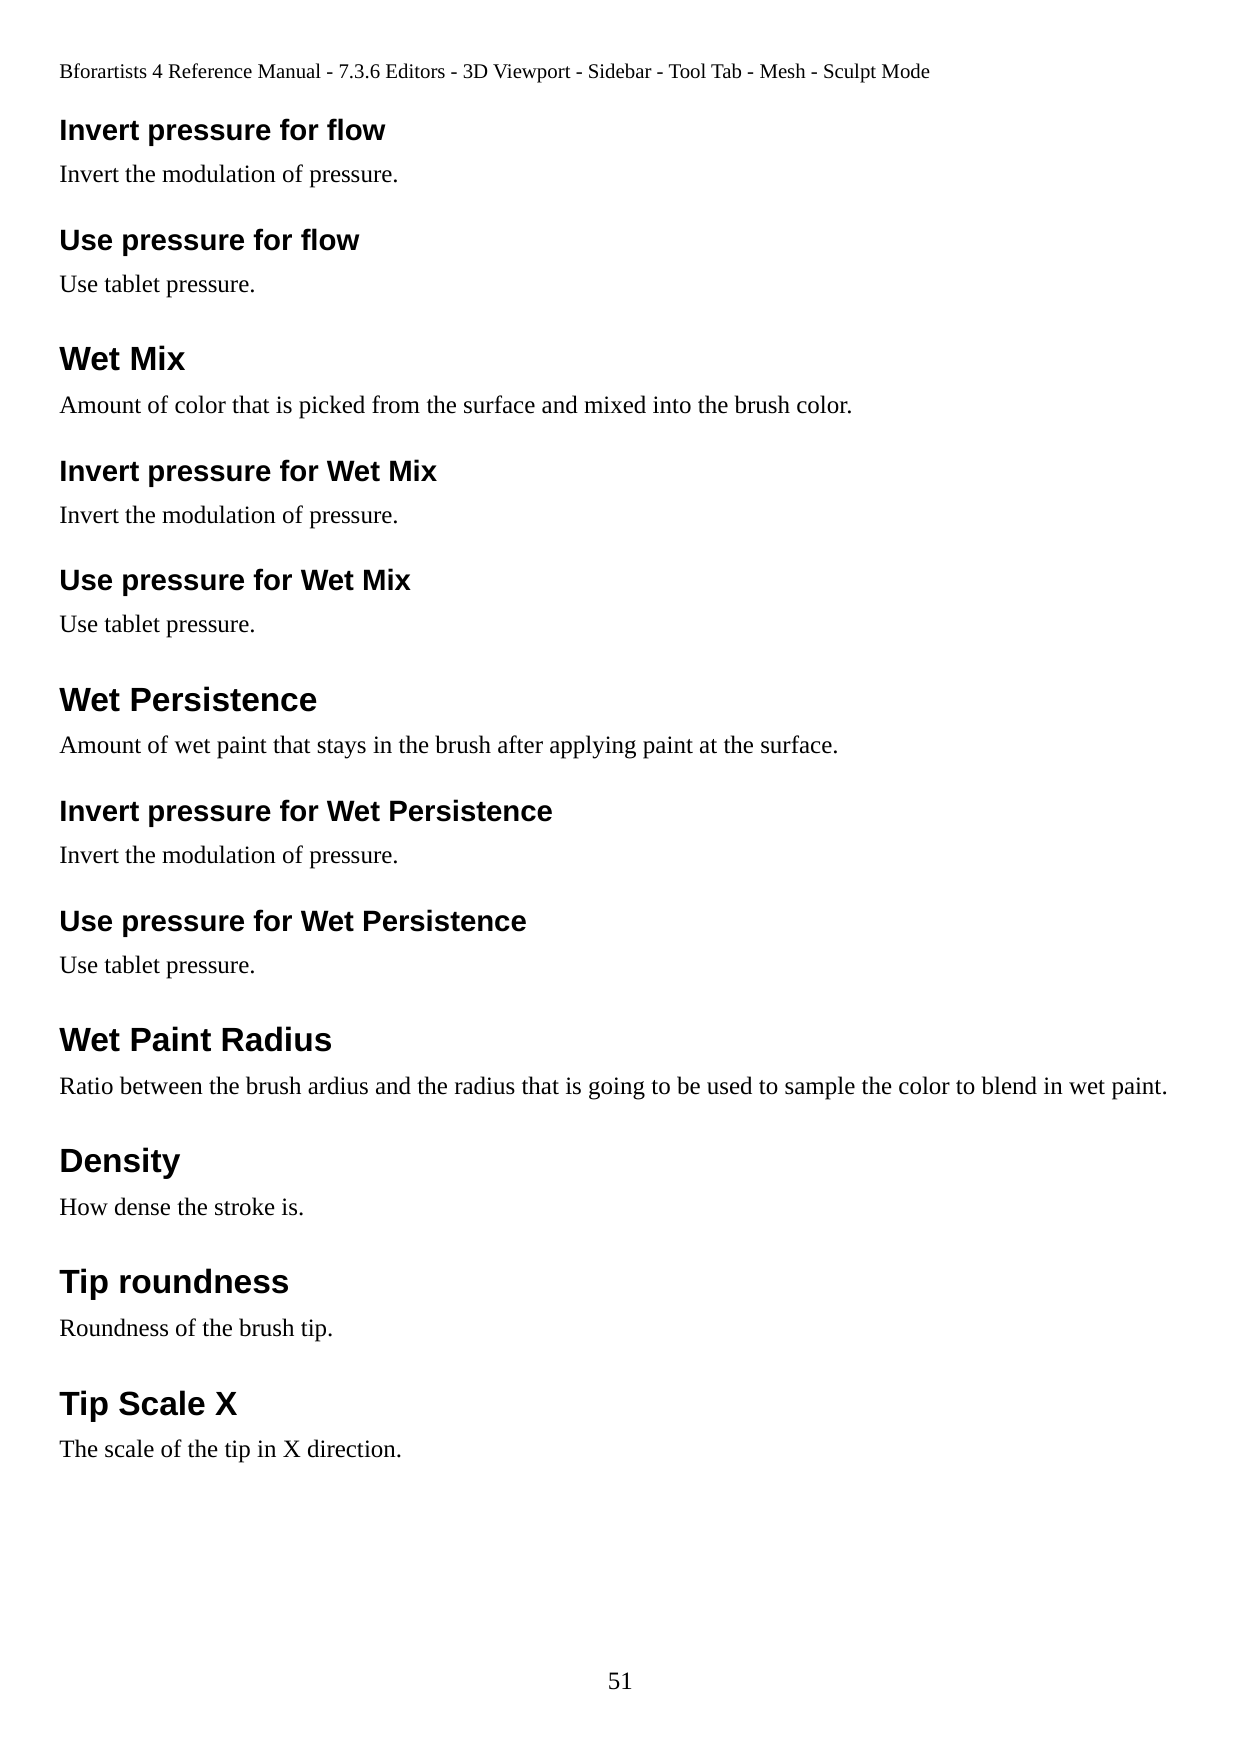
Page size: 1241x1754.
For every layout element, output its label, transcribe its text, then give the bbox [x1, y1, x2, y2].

subtitle Wet Mix [59, 339, 1181, 377]
subtitle Density [59, 1141, 1181, 1180]
text How dense the stroke is. [59, 1192, 1181, 1221]
subtitle Invert pressure for flow [59, 113, 1181, 146]
subtitle Tip Scale X [59, 1383, 1181, 1422]
subtitle Wet Persistence [59, 679, 1181, 718]
text Ratio between the brush ardius and the radius that is going to be used to sample the color to blend in wet paint. [59, 1071, 1181, 1100]
text Use tablet pressure. [59, 269, 1181, 297]
subtitle Use pressure for Wet Mix [59, 563, 1181, 597]
subtitle Use pressure for Wet Persistence [59, 904, 1181, 938]
subtitle Invert pressure for Wet Persistence [59, 794, 1181, 828]
text Amount of color that is picked from the surface and mixed into the brush color. [59, 390, 1181, 418]
text Invert the modulation of pressure. [59, 500, 1181, 528]
text Roundness of the brush tip. [59, 1313, 1181, 1342]
text Use tablet pressure. [59, 950, 1181, 979]
subtitle Wet Paint Radius [59, 1020, 1181, 1059]
text Amount of wet paint that stays in the brush after applying paint at the surface. [59, 731, 1181, 759]
text The scale of the tip in X direction. [59, 1434, 1181, 1463]
subtitle Tip roundness [59, 1262, 1181, 1301]
text Use tablet pressure. [59, 609, 1181, 638]
text Invert the modulation of pressure. [59, 841, 1181, 869]
text Invert the modulation of pressure. [59, 159, 1181, 188]
subtitle Use pressure for flow [59, 222, 1181, 256]
subtitle Invert pressure for Wet Mix [59, 453, 1181, 487]
